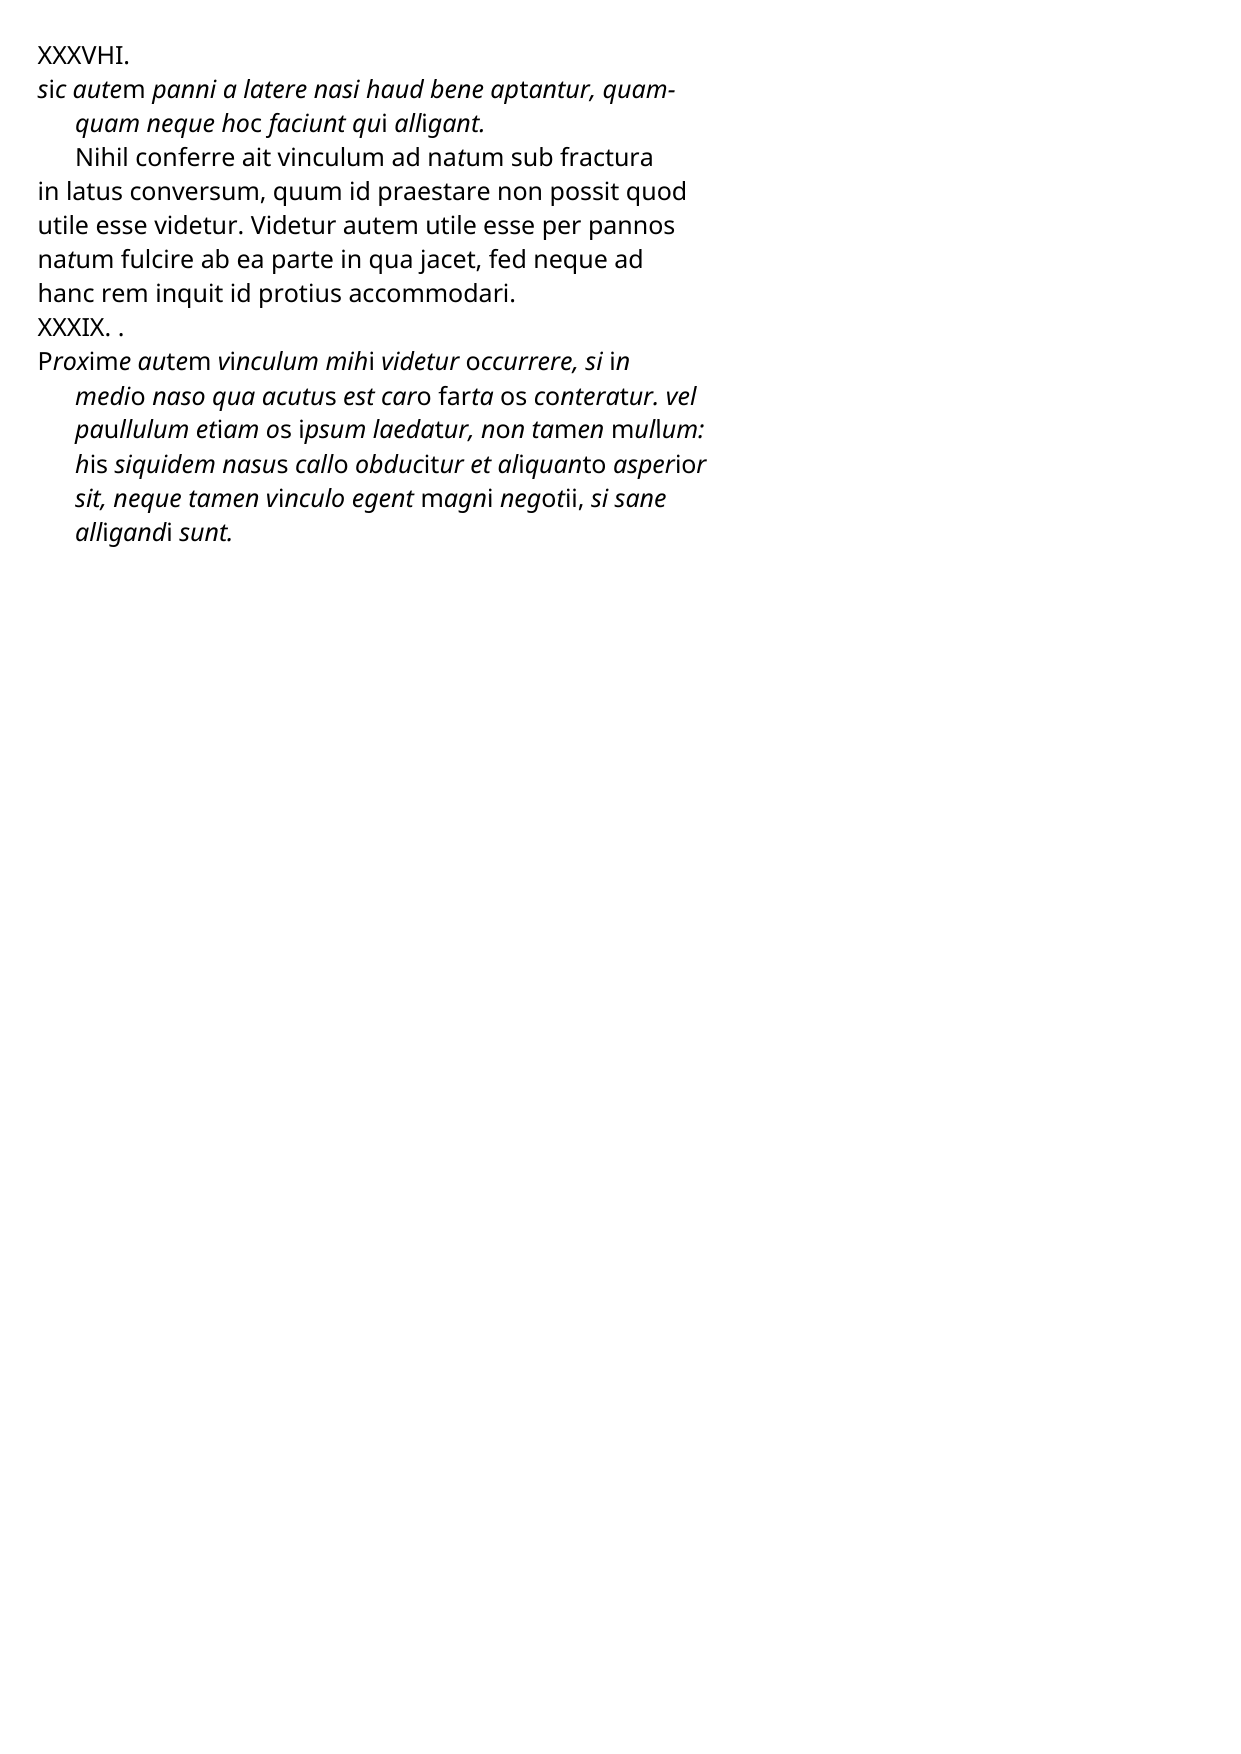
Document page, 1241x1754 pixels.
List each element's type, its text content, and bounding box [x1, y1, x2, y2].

text XXXVHI. [37, 37, 1203, 72]
text Nihil conferre ait vinculum ad natum sub fractura in latus conversum, quum id praestare non possit quod utile esse videtur. Videtur autem utile esse per pannos natum fulcire ab ea parte in qua jacet, fed neque ad hanc rem inquit id protius accommodari. [37, 140, 1203, 310]
text sic autem panni a latere nasi haud bene aptantur, quam- quam neque hoc faciunt qui alligant. [37, 72, 1203, 140]
text Proxime autem vinculum mihi videtur occurrere, si in medio naso qua acutus est caro farta os conteratur. vel paullulum etiam os ipsum laedatur, non tamen mullum: his siquidem nasus callo obducitur et aliquanto asperior sit, neque tamen vinculo egent magni negotii, si sane alligandi sunt. [37, 344, 1203, 548]
text XXXIX. . [37, 310, 1203, 344]
